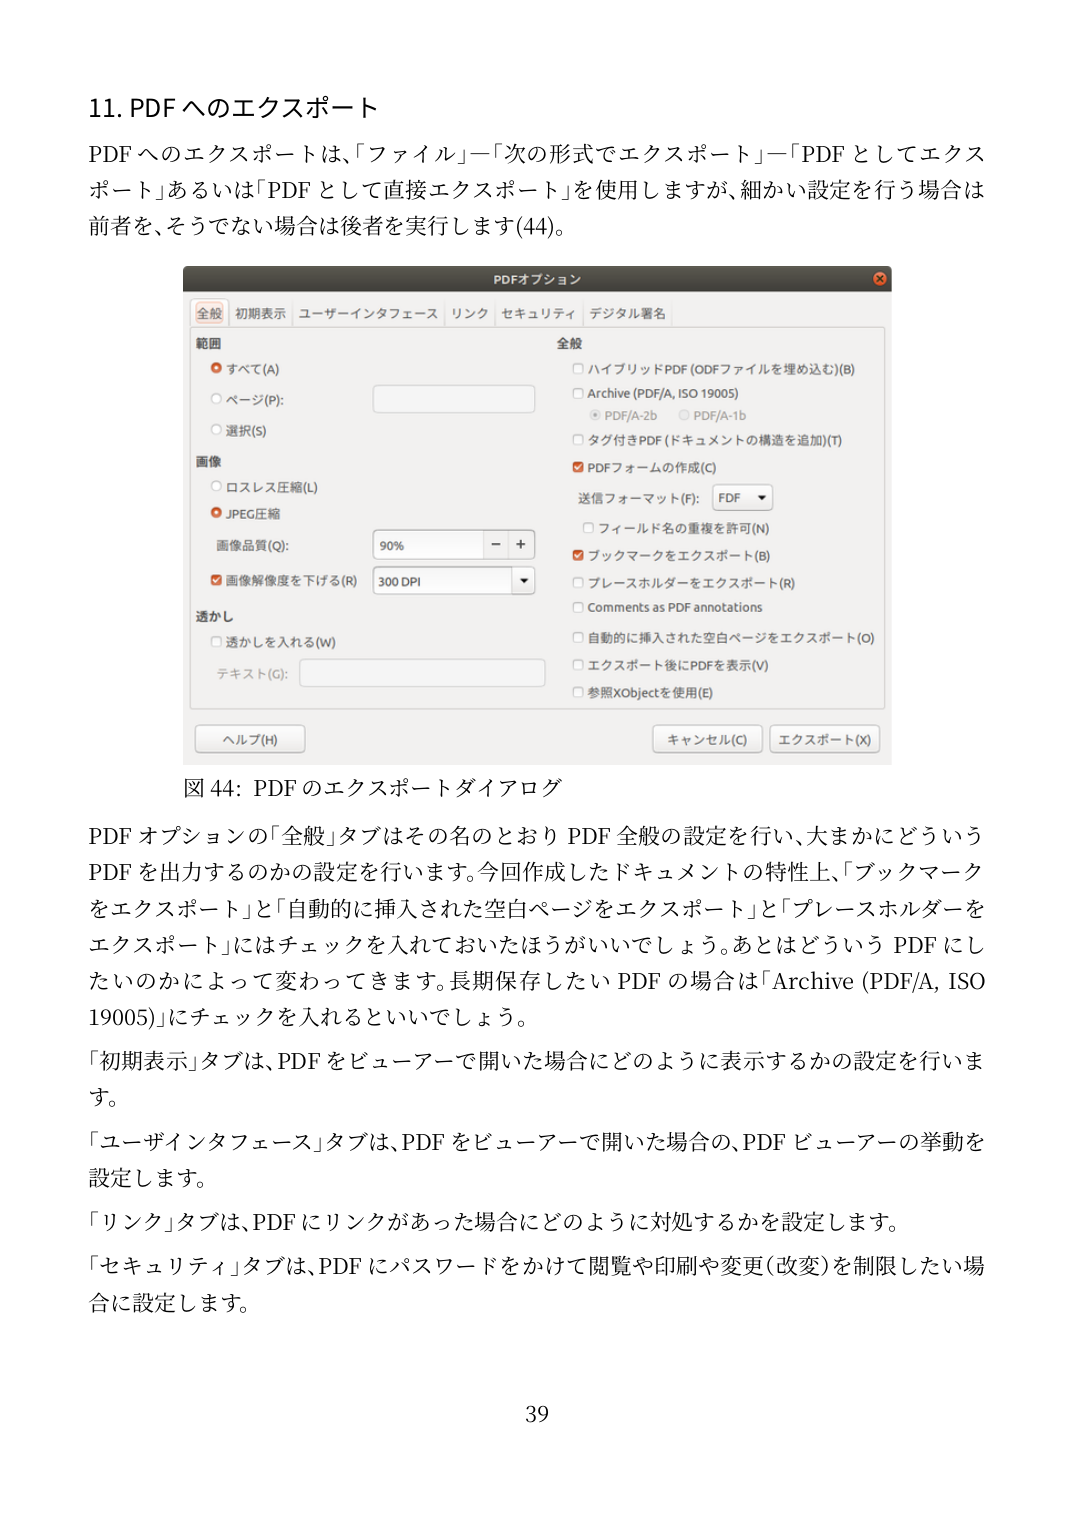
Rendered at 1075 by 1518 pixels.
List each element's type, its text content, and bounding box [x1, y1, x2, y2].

text 「セキュリティ」タブは、PDFにパスワードをかけて閲覧や印刷や変更（改変）を制限したい場合に設定します。 [88, 1249, 986, 1317]
text PDFへのエクスポートは、「ファイル」―「次の形式でエクスポート」―「PDFとしてエクスポート」あるいは「PDFとして直接エクスポート」を使用しますが、細かい設定を行う場合は前者を、そうでない場合は後者を実行します(図 44)。 [88, 137, 986, 241]
subtitle PDFへのエクスポート [88, 88, 986, 125]
text PDFオプションの「全般」タブはその名のとおりPDF全般の設定を行い、大まかにどういうPDFを出力するのかの設定を行います。今回作成したドキュメントの特性上、「ブックマークをエクスポート」と「自動的に挿入された空白ページをエクスポート」と「プレースホルダーをエクスポート」にはチェックを入れておいたほうがいいでしょう。あとはどういうPDFにしたいのかによって変わってきます。長期保存したいPDFの場合は「Archive (PDF/A, ISO 19005)」にチェックを入れるといいでしょう。 [88, 773, 986, 1032]
text 「ユーザインタフェース」タブは、PDFをビューアーで開いた場合の、PDFビューアーの挙動を設定します。 [88, 1125, 986, 1192]
text 図 44: PDFのエクスポートダイアログ [183, 765, 892, 802]
picture [183, 266, 892, 765]
text 「初期表示」タブは、PDFをビューアーで開いた場合にどのように表示するかの設定を行います。 [88, 1044, 986, 1112]
text 「リンク」タブは、PDFにリンクがあった場合にどのように対処するかを設定します。 [88, 1205, 986, 1237]
